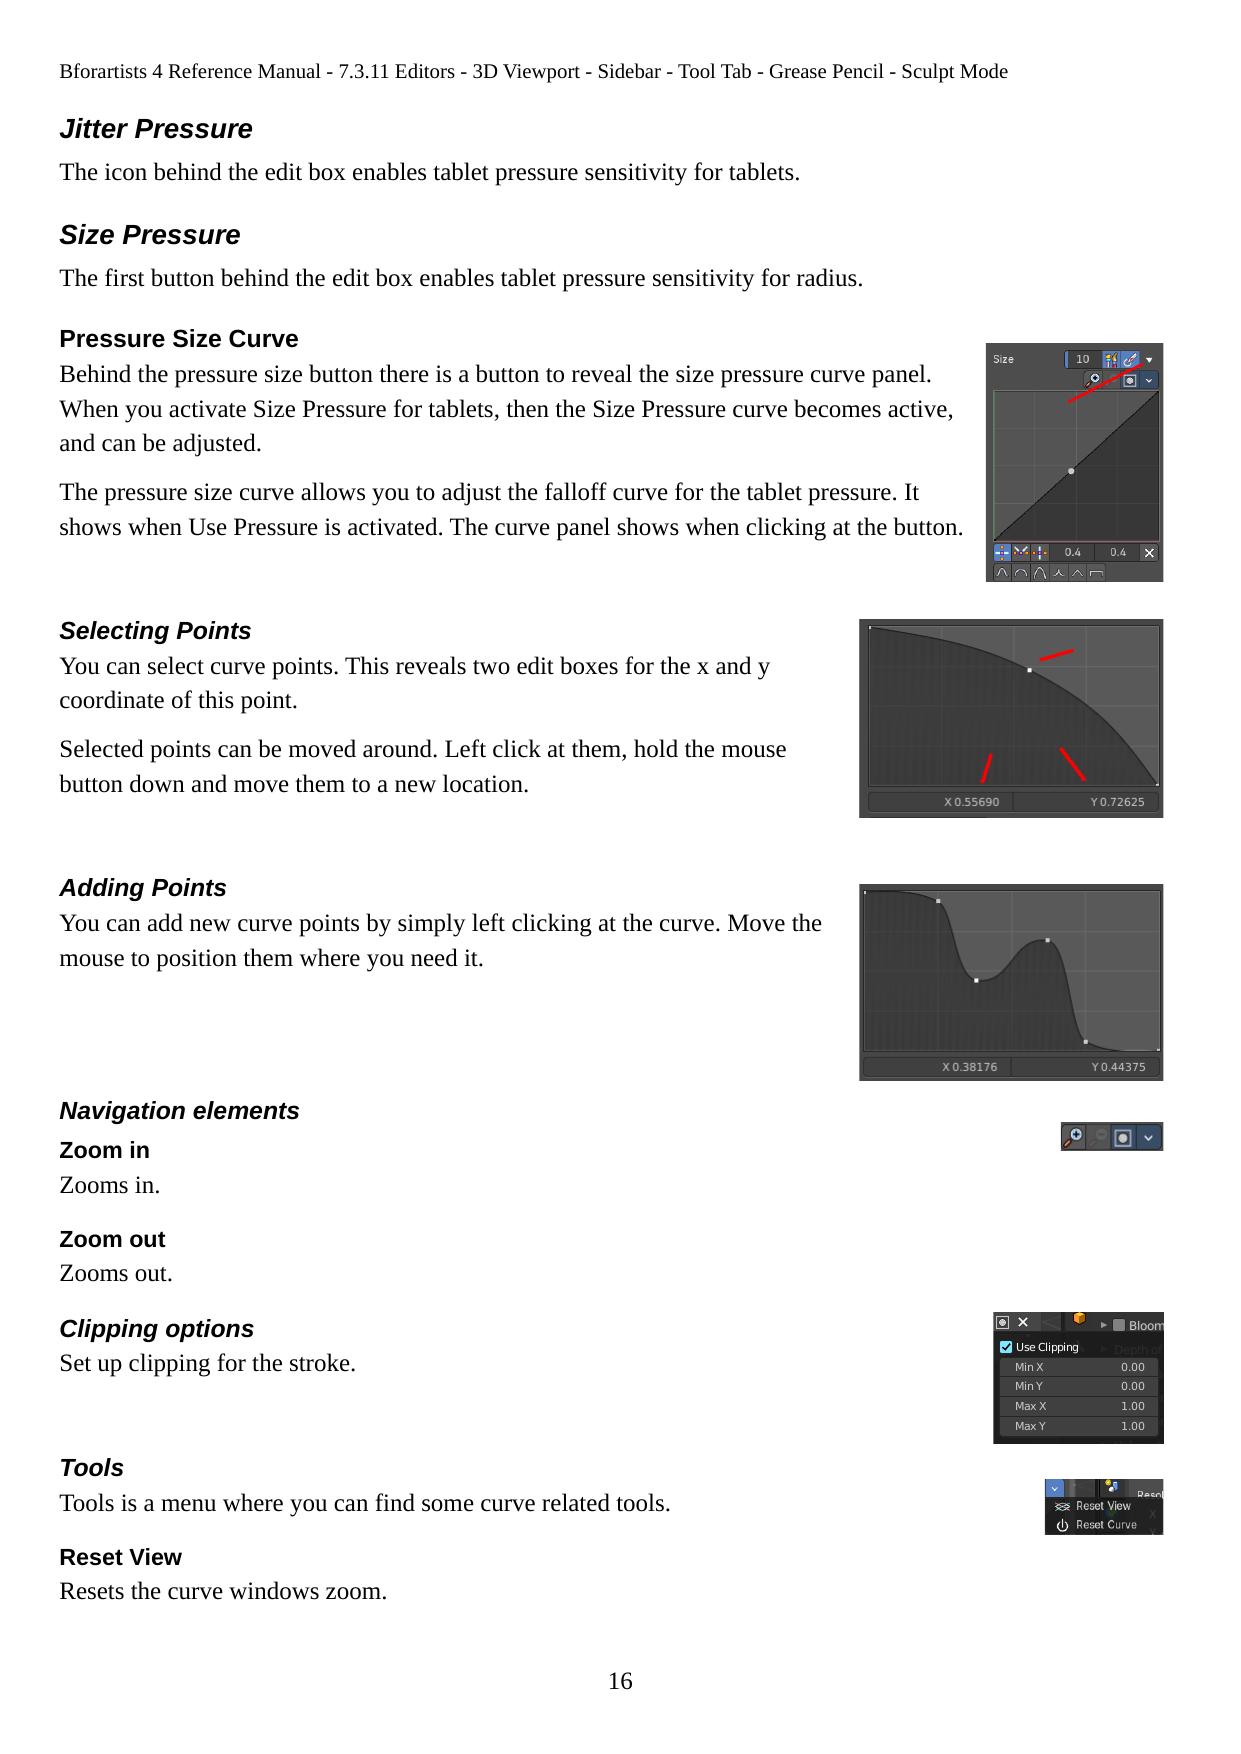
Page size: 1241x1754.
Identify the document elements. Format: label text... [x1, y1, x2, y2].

subtitle [1164, 1314, 1181, 1342]
text The first button behind the edit box enables tablet pressure sensitivity for radius. [59, 263, 1181, 292]
text You can add new curve points by simply left clicking at the curve. Move the mouse to position them where you need it. [59, 908, 859, 971]
subtitle Jitter Pressure [59, 113, 1181, 144]
text Selected points can be moved around. Left click at them, hold the mouse button down and move them to a new location. [59, 734, 859, 798]
subtitle Clipping options [59, 1314, 993, 1342]
subtitle Adding Points [59, 873, 1181, 902]
picture [1044, 1479, 1164, 1535]
text Zooms in. [59, 1170, 1181, 1199]
subtitle Zoom in [59, 1137, 1181, 1164]
text Resets the curve windows zoom. [59, 1576, 1181, 1605]
subtitle Reset View [59, 1543, 1181, 1570]
text The icon behind the edit box enables tablet pressure sensitivity for tablets. [59, 157, 1181, 186]
picture [859, 619, 1164, 818]
text The pressure size curve allows you to adjust the falloff curve for the tablet pressure. It shows when Use Pressure is activated. The curve panel shows when clicking at the button. [59, 477, 985, 541]
subtitle Zoom out [59, 1225, 1181, 1252]
subtitle Selecting Points [59, 616, 1181, 645]
subtitle Size Pressure [59, 218, 1181, 250]
text Tools is a menu where you can find some curve related tools. [59, 1488, 1044, 1516]
subtitle Navigation elements [59, 1096, 1181, 1124]
subtitle Tools [59, 1453, 1181, 1481]
text Zooms out. [59, 1258, 1181, 1287]
text You can select curve points. This reveals two edit boxes for the x and y coordinate of this point. [59, 651, 859, 714]
text Set up clipping for the stroke. [59, 1348, 993, 1377]
text Behind the pressure size button there is a button to reveal the size pressure curve panel. When you activate Size Pressure for tablets, then the Size Pressure curve becomes active, and can be adjusted. [59, 359, 985, 457]
picture [985, 343, 1164, 582]
picture [859, 884, 1164, 1081]
subtitle Pressure Size Curve [59, 324, 1181, 353]
picture [1060, 1122, 1164, 1151]
picture [993, 1312, 1164, 1444]
